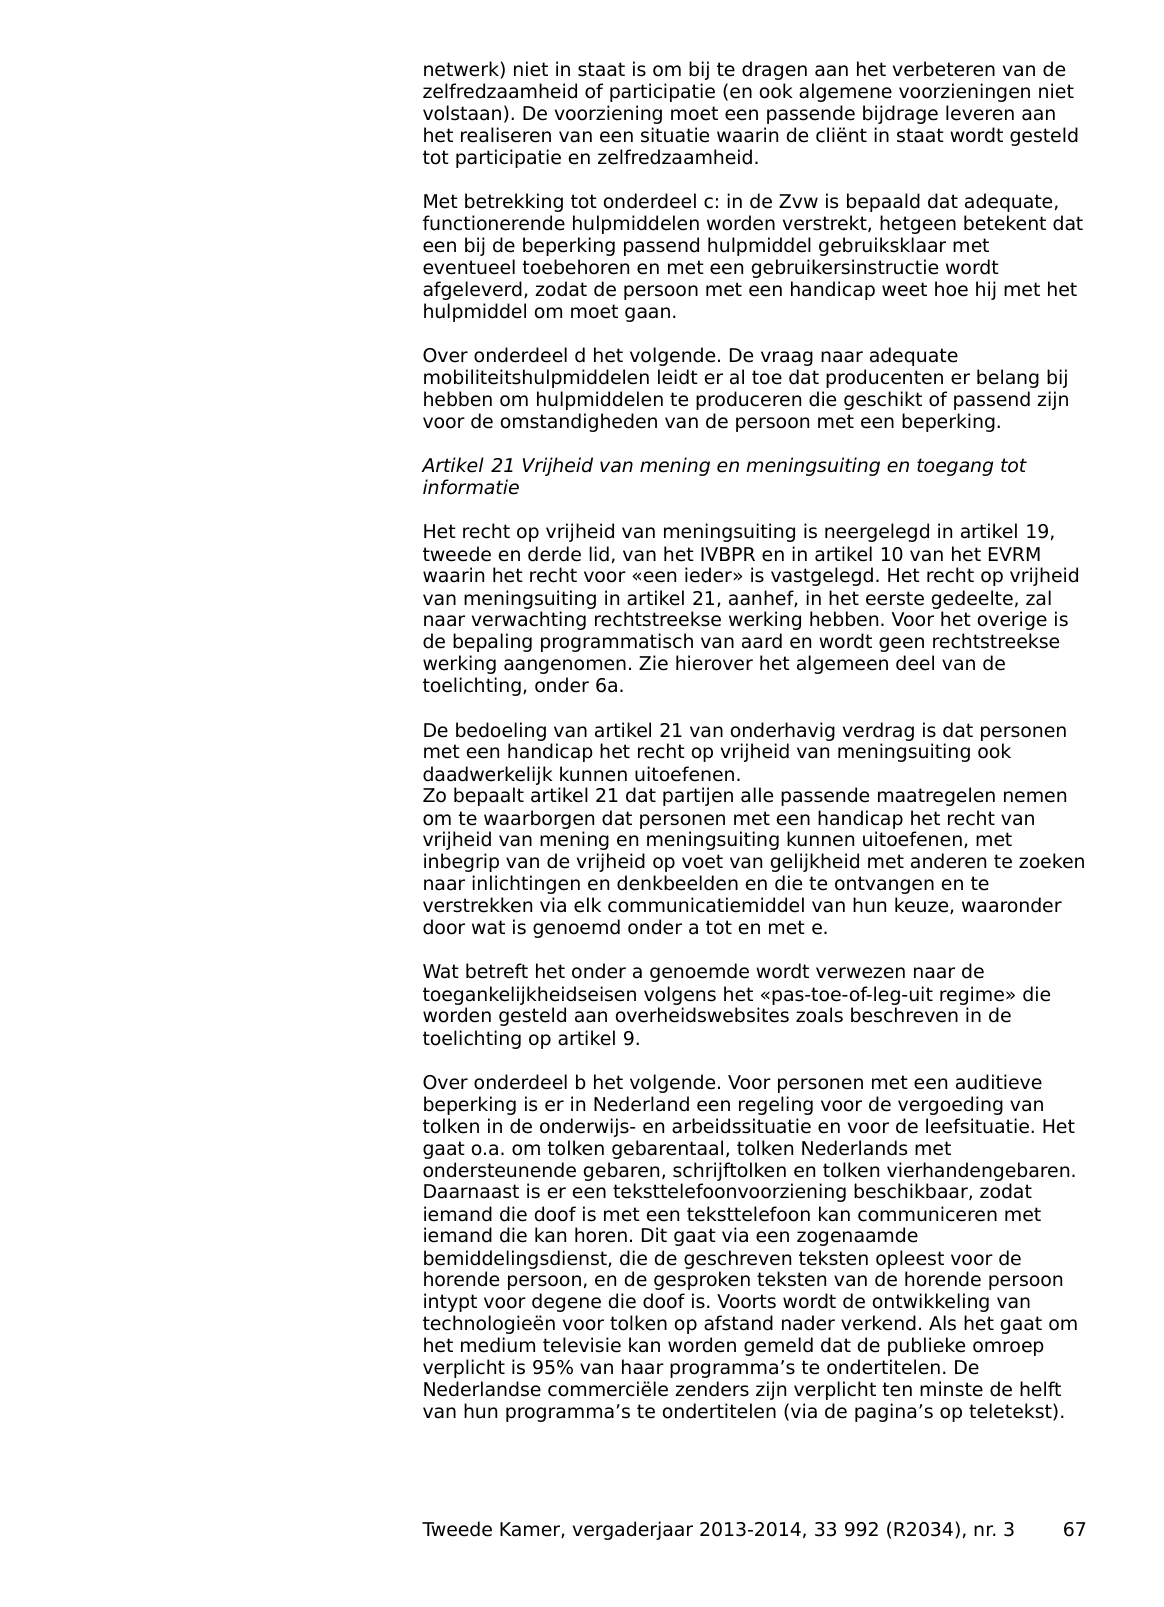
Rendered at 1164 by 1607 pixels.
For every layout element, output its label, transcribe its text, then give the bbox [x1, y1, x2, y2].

text Over onderdeel d het volgende. De vraag naar adequate mobiliteitshulpmiddelen leidt er al toe dat producenten er belang bij hebben om hulpmiddelen te produceren die geschikt of passend zijn voor de omstandigheden van de persoon met een beperking. [422, 345, 1087, 433]
text Over onderdeel b het volgende. Voor personen met een auditieve beperking is er in Nederland een regeling voor de vergoeding van tolken in de onderwijs- en arbeidssituatie en voor de leefsituatie. Het gaat o.a. om tolken gebarentaal, tolken Nederlands met ondersteunende gebaren, schrijftolken en tolken vierhandengebaren. [422, 1072, 1087, 1181]
text Met betrekking tot onderdeel c: in de Zvw is bepaald dat adequate, functionerende hulpmiddelen worden verstrekt, hetgeen betekent dat een bij de beperking passend hulpmiddel gebruiksklaar met eventueel toebehoren en met een gebruikersinstructie wordt afgeleverd, zodat de persoon met een handicap weet hoe hij met het hulpmiddel om moet gaan. [422, 191, 1087, 323]
text Zo bepaalt artikel 21 dat partijen alle passende maatregelen nemen om te waarborgen dat personen met een handicap het recht van vrijheid van mening en meningsuiting kunnen uitoefenen, met inbegrip van de vrijheid op voet van gelijkheid met anderen te zoeken naar inlichtingen en denkbeelden en die te ontvangen en te verstrekken via elk communicatiemiddel van hun keuze, waaronder door wat is genoemd onder a tot en met e. [422, 785, 1087, 939]
text Het recht op vrijheid van meningsuiting is neergelegd in artikel 19, tweede en derde lid, van het IVBPR en in artikel 10 van het EVRM waarin het recht voor «een ieder» is vastgelegd. Het recht op vrijheid van meningsuiting in artikel 21, aanhef, in het eerste gedeelte, zal naar verwachting rechtstreekse werking hebben. Voor het overige is de bepaling programmatisch van aard en wordt geen rechtstreekse werking aangenomen. Zie hierover het algemeen deel van de toelichting, onder 6a. [422, 521, 1087, 697]
text Wat betreft het onder a genoemde wordt verwezen naar de toegankelijkheidseisen volgens het «pas-toe-of-leg-uit regime» die worden gesteld aan overheidswebsites zoals beschreven in de toelichting op artikel 9. [422, 961, 1087, 1049]
text netwerk) niet in staat is om bij te dragen aan het verbeteren van de zelfredzaamheid of participatie (en ook algemene voorzieningen niet volstaan). De voorziening moet een passende bijdrage leveren aan het realiseren van een situatie waarin de cliënt in staat wordt gesteld tot participatie en zelfredzaamheid. [422, 59, 1087, 169]
text Daarnaast is er een teksttelefoonvoorziening beschikbaar, zodat iemand die doof is met een teksttelefoon kan communiceren met iemand die kan horen. Dit gaat via een zogenaamde bemiddelingsdienst, die de geschreven teksten opleest voor de horende persoon, en de gesproken teksten van de horende persoon intypt voor degene die doof is. Voorts wordt de ontwikkeling van technologieën voor tolken op afstand nader verkend. Als het gaat om het medium televisie kan worden gemeld dat de publieke omroep verplicht is 95% van haar programma’s te ondertitelen. De Nederlandse commerciële zenders zijn verplicht ten minste de helft van hun programma’s te ondertitelen (via de pagina’s op teletekst). [422, 1181, 1087, 1423]
text De bedoeling van artikel 21 van onderhavig verdrag is dat personen met een handicap het recht op vrijheid van meningsuiting ook daadwerkelijk kunnen uitoefenen. [422, 719, 1087, 785]
subtitle Artikel 21 Vrijheid van mening en meningsuiting en toegang tot informatie [422, 455, 1087, 499]
